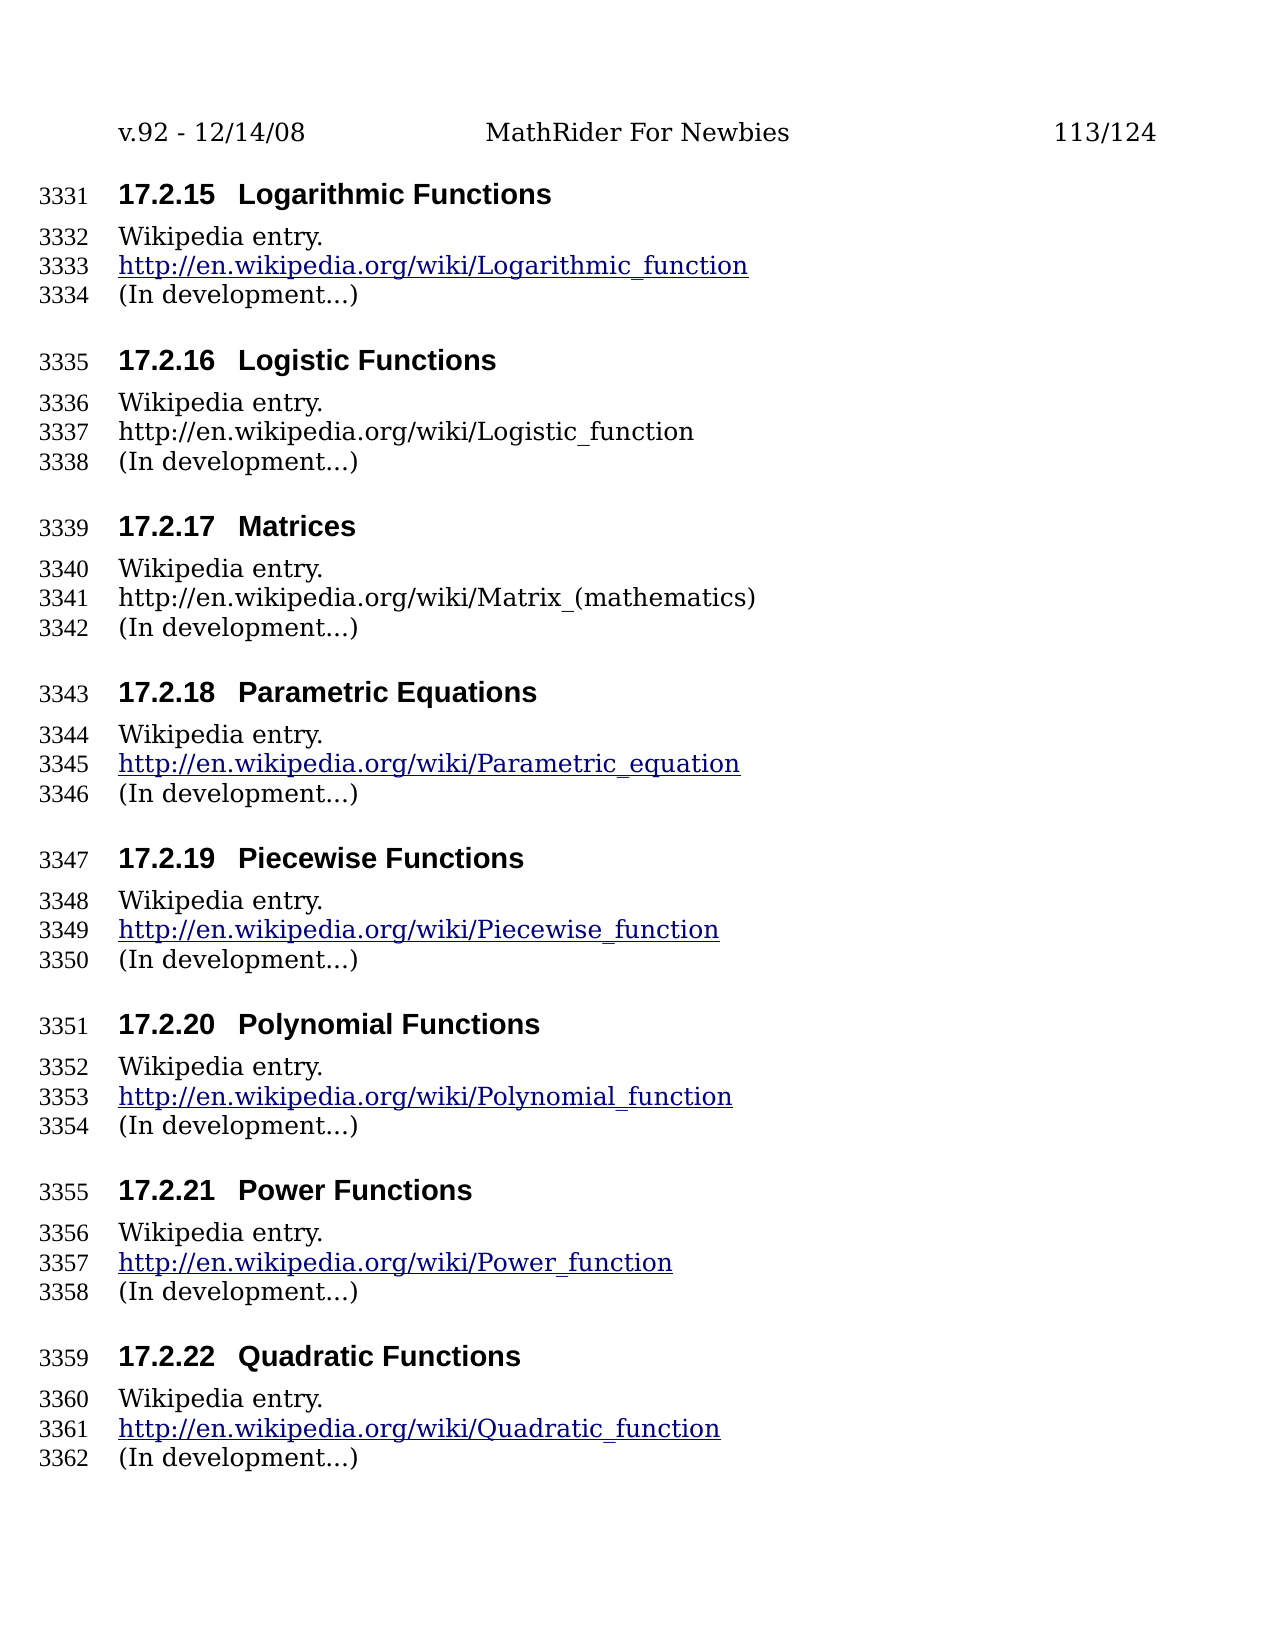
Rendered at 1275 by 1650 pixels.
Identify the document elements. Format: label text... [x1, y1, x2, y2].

text (In development...) [118, 447, 1157, 476]
text http://en.wikipedia.org/wiki/Logistic_function [118, 417, 1157, 447]
text (In development...) [118, 779, 1157, 808]
text Wikipedia entry. [118, 1218, 1157, 1248]
text (In development...) [118, 613, 1157, 642]
text Wikipedia entry. [118, 720, 1157, 749]
text Wikipedia entry. [118, 222, 1157, 251]
text http://en.wikipedia.org/wiki/Quadratic_function [118, 1414, 1157, 1443]
subtitle Piecewise Functions [118, 841, 1157, 874]
subtitle Matrices [118, 509, 1157, 542]
subtitle Polynomial Functions [118, 1007, 1157, 1041]
text http://en.wikipedia.org/wiki/Logarithmic_function [118, 251, 1157, 281]
subtitle Parametric Equations [118, 675, 1157, 708]
subtitle Logarithmic Functions [118, 177, 1157, 210]
text Wikipedia entry. [118, 886, 1157, 916]
text (In development...) [118, 281, 1157, 310]
text (In development...) [118, 1277, 1157, 1306]
text http://en.wikipedia.org/wiki/Parametric_equation [118, 749, 1157, 779]
subtitle Quadratic Functions [118, 1339, 1157, 1373]
text http://en.wikipedia.org/wiki/Piecewise_function [118, 916, 1157, 945]
text (In development...) [118, 1111, 1157, 1140]
text http://en.wikipedia.org/wiki/Matrix_(mathematics) [118, 583, 1157, 613]
text http://en.wikipedia.org/wiki/Polynomial_function [118, 1082, 1157, 1111]
text (In development...) [118, 1443, 1157, 1472]
text Wikipedia entry. [118, 1052, 1157, 1082]
text Wikipedia entry. [118, 1384, 1157, 1414]
subtitle Logistic Functions [118, 343, 1157, 376]
subtitle Power Functions [118, 1173, 1157, 1207]
text (In development...) [118, 945, 1157, 974]
text Wikipedia entry. [118, 388, 1157, 417]
text http://en.wikipedia.org/wiki/Power_function [118, 1248, 1157, 1277]
text Wikipedia entry. [118, 554, 1157, 583]
